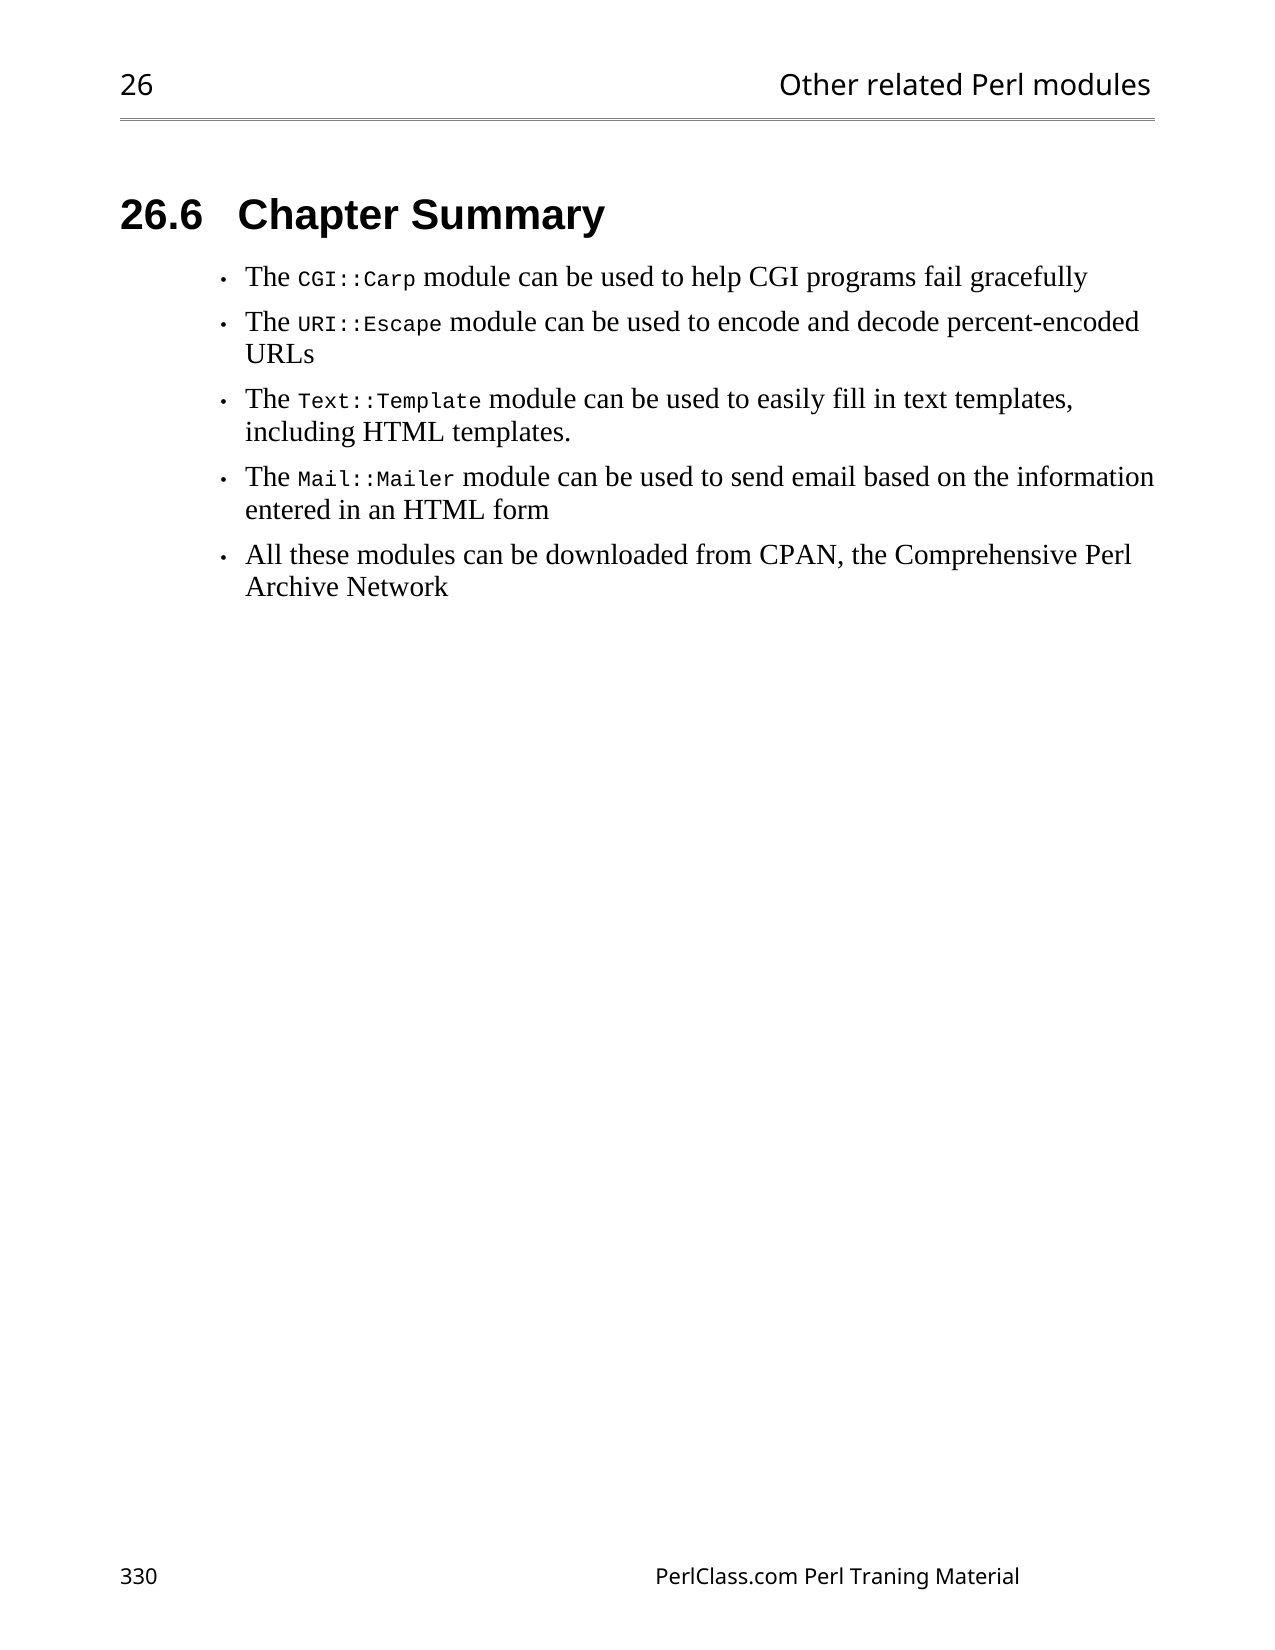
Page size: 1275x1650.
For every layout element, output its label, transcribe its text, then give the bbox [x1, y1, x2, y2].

text • The CGI::Carp module can be used to help CGI programs fail gracefully [220, 260, 1155, 293]
text • All these modules can be downloaded from CPAN, the Comprehensive Perl Archive Network [220, 538, 1155, 603]
text • The URI::Escape module can be used to encode and decode percent-encoded URLs [220, 305, 1155, 370]
text • The Mail::Mailer module can be used to send email based on the information entered in an HTML form [220, 460, 1155, 525]
text • The Text::Template module can be used to easily fill in text templates, including HTML templates. [220, 383, 1155, 448]
subtitle Chapter Summary [120, 182, 1155, 238]
